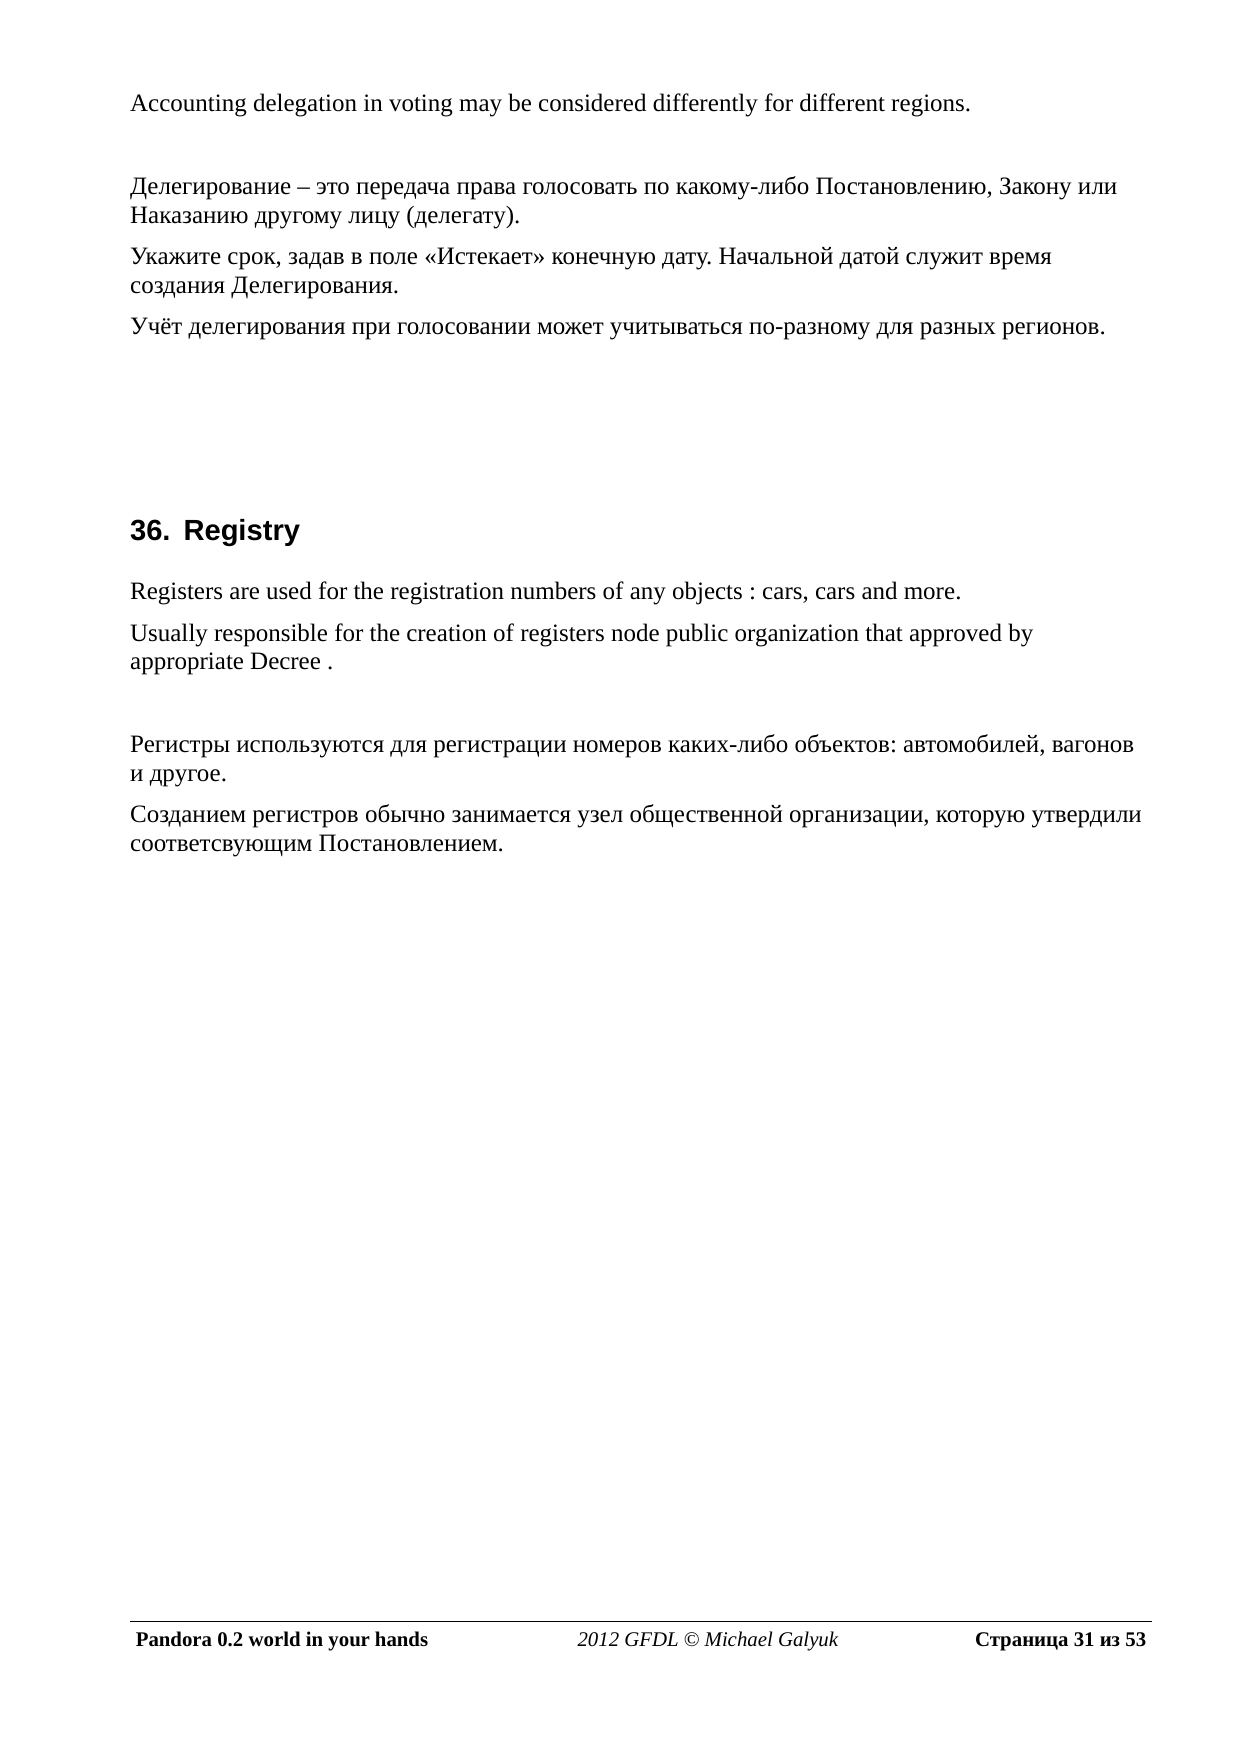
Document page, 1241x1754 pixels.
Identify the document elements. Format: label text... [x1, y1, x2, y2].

subtitle Registry [130, 513, 1152, 546]
text Укажите срок, задав в поле «Истекает» конечную дату. Начальной датой служит время создания Делегирования. [130, 241, 1152, 298]
text Registers are used for the registration numbers of any objects : cars, cars and more. [130, 576, 1152, 605]
text Usually responsible for the creation of registers node public organization that approved by appropriate Decree . [130, 618, 1152, 675]
text Делегирование – это передача права голосовать по какому-либо Постановлению, Закону или Наказанию другому лицу (делегату). [130, 171, 1152, 228]
text Созданием регистров обычно занимается узел общественной организации, которую утвердили соответсвующим Постановлением. [130, 799, 1152, 856]
text Регистры используются для регистрации номеров каких-либо объектов: автомобилей, вагонов и другое. [130, 729, 1152, 786]
text Учёт делегирования при голосовании может учитываться по-разному для разных регионов. [130, 311, 1152, 340]
text Accounting delegation in voting may be considered differently for different regions. [130, 88, 1152, 117]
